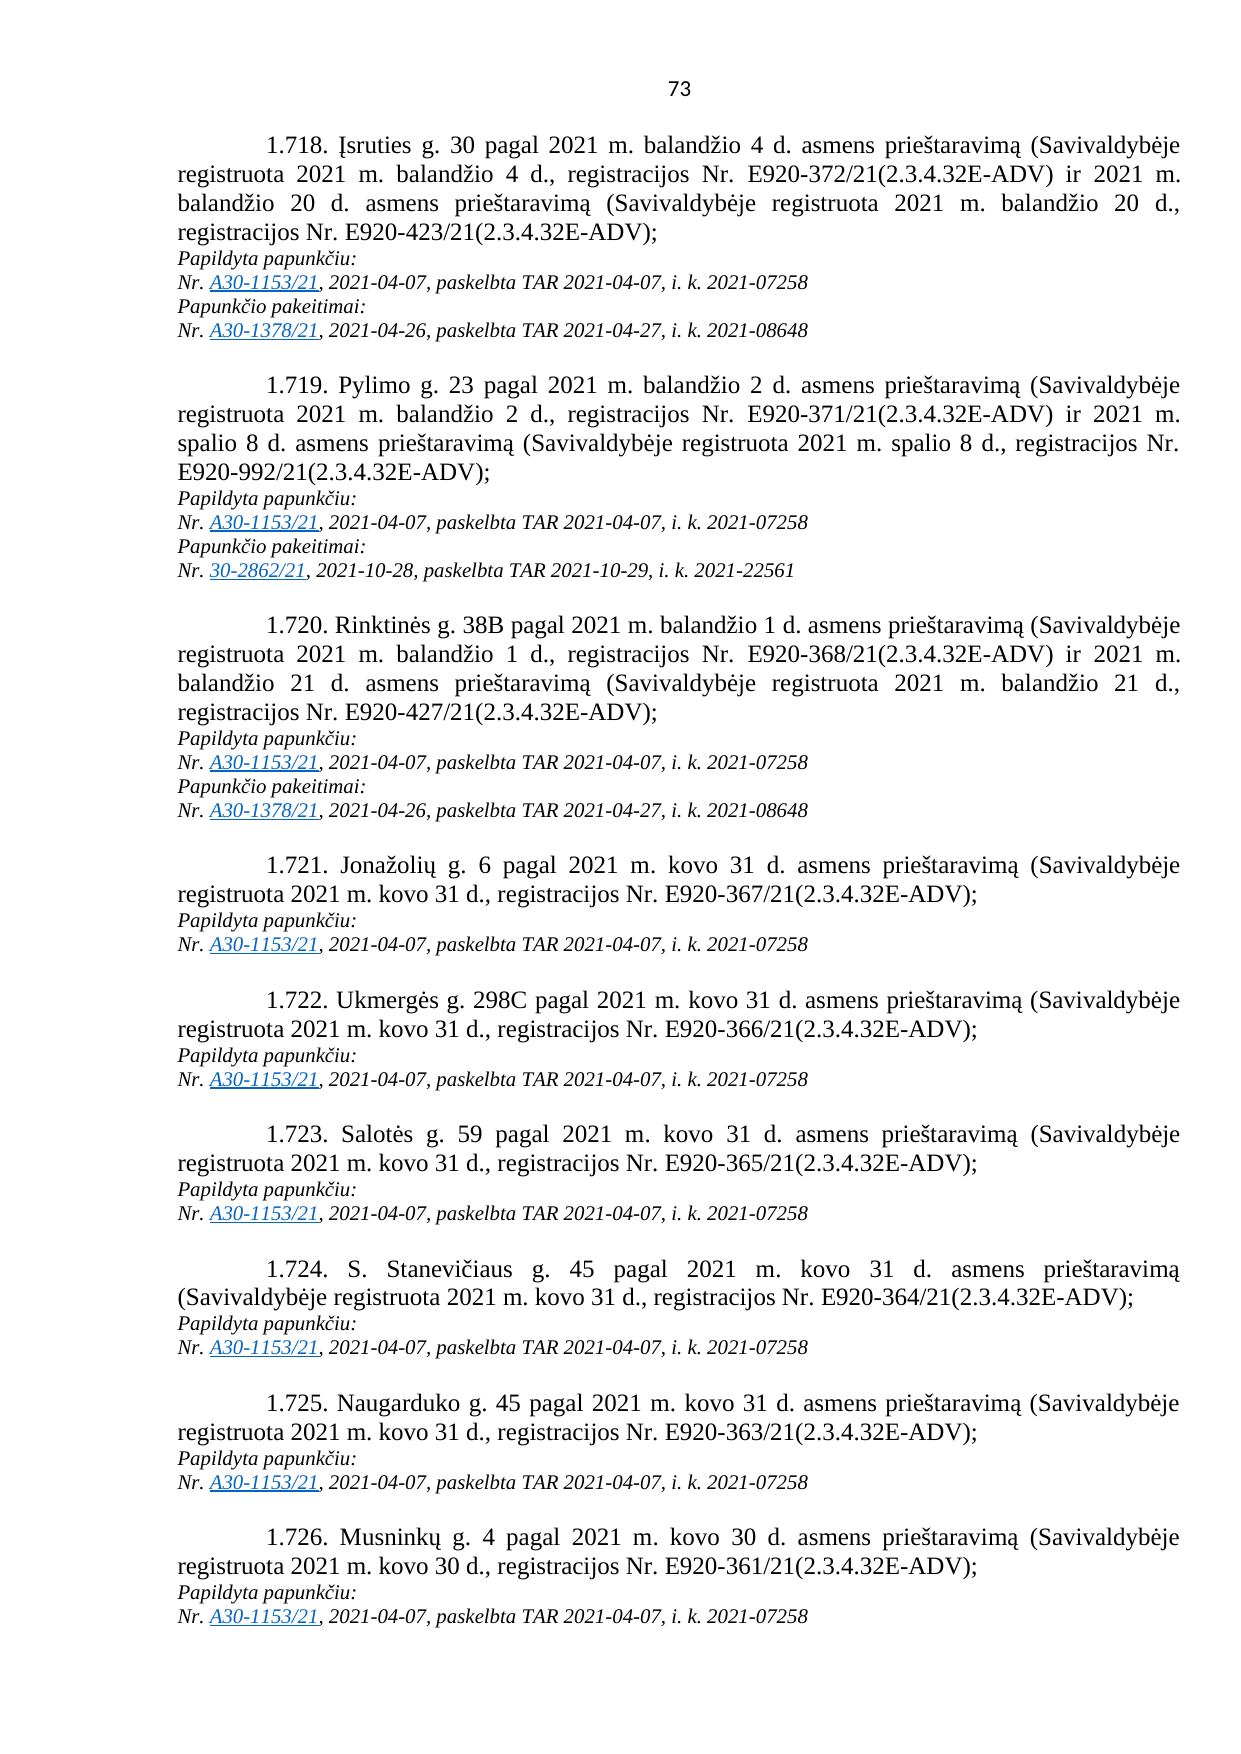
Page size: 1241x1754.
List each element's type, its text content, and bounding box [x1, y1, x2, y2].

text Papildyta papunkčiu: [177, 1177, 1181, 1201]
text Nr. A30-1153/21, 2021-04-07, paskelbta TAR 2021-04-07, i. k. 2021-07258 [177, 1604, 1181, 1628]
text Nr. 30-2862/21, 2021-10-28, paskelbta TAR 2021-10-29, i. k. 2021-22561 [177, 558, 1181, 582]
text Papildyta papunkčiu: [177, 246, 1181, 270]
text Nr. A30-1153/21, 2021-04-07, paskelbta TAR 2021-04-07, i. k. 2021-07258 [177, 932, 1181, 956]
text 1.718. Įsruties g. 30 pagal 2021 m. balandžio 4 d. asmens prieštaravimą (Savivaldybėje registruota 2021 m. balandžio 4 d., registracijos Nr. E920-372/21(2.3.4.32E-ADV) ir 2021 m. balandžio 20 d. asmens prieštaravimą (Savivaldybėje registruota 2021 m. balandžio 20 d., registracijos Nr. E920-423/21(2.3.4.32E-ADV); [177, 131, 1181, 246]
text Papildyta papunkčiu: [177, 1580, 1181, 1604]
text 1.724. S. Stanevičiaus g. 45 pagal 2021 m. kovo 31 d. asmens prieštaravimą (Savivaldybėje registruota 2021 m. kovo 31 d., registracijos Nr. E920-364/21(2.3.4.32E-ADV); [177, 1254, 1181, 1311]
text 1.719. Pylimo g. 23 pagal 2021 m. balandžio 2 d. asmens prieštaravimą (Savivaldybėje registruota 2021 m. balandžio 2 d., registracijos Nr. E920-371/21(2.3.4.32E-ADV) ir 2021 m. spalio 8 d. asmens prieštaravimą (Savivaldybėje registruota 2021 m. spalio 8 d., registracijos Nr. E920-992/21(2.3.4.32E-ADV); [177, 371, 1181, 486]
text Nr. A30-1378/21, 2021-04-26, paskelbta TAR 2021-04-27, i. k. 2021-08648 [177, 318, 1181, 342]
text 1.721. Jonažolių g. 6 pagal 2021 m. kovo 31 d. asmens prieštaravimą (Savivaldybėje registruota 2021 m. kovo 31 d., registracijos Nr. E920-367/21(2.3.4.32E-ADV); [177, 851, 1181, 908]
text 1.720. Rinktinės g. 38B pagal 2021 m. balandžio 1 d. asmens prieštaravimą (Savivaldybėje registruota 2021 m. balandžio 1 d., registracijos Nr. E920-368/21(2.3.4.32E-ADV) ir 2021 m. balandžio 21 d. asmens prieštaravimą (Savivaldybėje registruota 2021 m. balandžio 21 d., registracijos Nr. E920-427/21(2.3.4.32E-ADV); [177, 611, 1181, 726]
text Papunkčio pakeitimai: [177, 294, 1181, 318]
text 1.726. Musninkų g. 4 pagal 2021 m. kovo 30 d. asmens prieštaravimą (Savivaldybėje registruota 2021 m. kovo 30 d., registracijos Nr. E920-361/21(2.3.4.32E-ADV); [177, 1522, 1181, 1580]
text 1.722. Ukmergės g. 298C pagal 2021 m. kovo 31 d. asmens prieštaravimą (Savivaldybėje registruota 2021 m. kovo 31 d., registracijos Nr. E920-366/21(2.3.4.32E-ADV); [177, 985, 1181, 1042]
text Papildyta papunkčiu: [177, 726, 1181, 750]
text Nr. A30-1153/21, 2021-04-07, paskelbta TAR 2021-04-07, i. k. 2021-07258 [177, 1470, 1181, 1494]
text Papunkčio pakeitimai: [177, 774, 1181, 798]
text Papildyta papunkčiu: [177, 908, 1181, 932]
text Nr. A30-1378/21, 2021-04-26, paskelbta TAR 2021-04-27, i. k. 2021-08648 [177, 798, 1181, 822]
text Papildyta papunkčiu: [177, 486, 1181, 510]
text Nr. A30-1153/21, 2021-04-07, paskelbta TAR 2021-04-07, i. k. 2021-07258 [177, 1335, 1181, 1359]
text Nr. A30-1153/21, 2021-04-07, paskelbta TAR 2021-04-07, i. k. 2021-07258 [177, 270, 1181, 294]
text Nr. A30-1153/21, 2021-04-07, paskelbta TAR 2021-04-07, i. k. 2021-07258 [177, 750, 1181, 774]
text 1.725. Naugarduko g. 45 pagal 2021 m. kovo 31 d. asmens prieštaravimą (Savivaldybėje registruota 2021 m. kovo 31 d., registracijos Nr. E920-363/21(2.3.4.32E-ADV); [177, 1388, 1181, 1446]
text Nr. A30-1153/21, 2021-04-07, paskelbta TAR 2021-04-07, i. k. 2021-07258 [177, 1201, 1181, 1225]
text Nr. A30-1153/21, 2021-04-07, paskelbta TAR 2021-04-07, i. k. 2021-07258 [177, 1067, 1181, 1091]
text Papildyta papunkčiu: [177, 1311, 1181, 1335]
text 1.723. Salotės g. 59 pagal 2021 m. kovo 31 d. asmens prieštaravimą (Savivaldybėje registruota 2021 m. kovo 31 d., registracijos Nr. E920-365/21(2.3.4.32E-ADV); [177, 1119, 1181, 1177]
text Papildyta papunkčiu: [177, 1446, 1181, 1470]
text Nr. A30-1153/21, 2021-04-07, paskelbta TAR 2021-04-07, i. k. 2021-07258 [177, 510, 1181, 534]
text Papunkčio pakeitimai: [177, 534, 1181, 558]
text Papildyta papunkčiu: [177, 1042, 1181, 1067]
